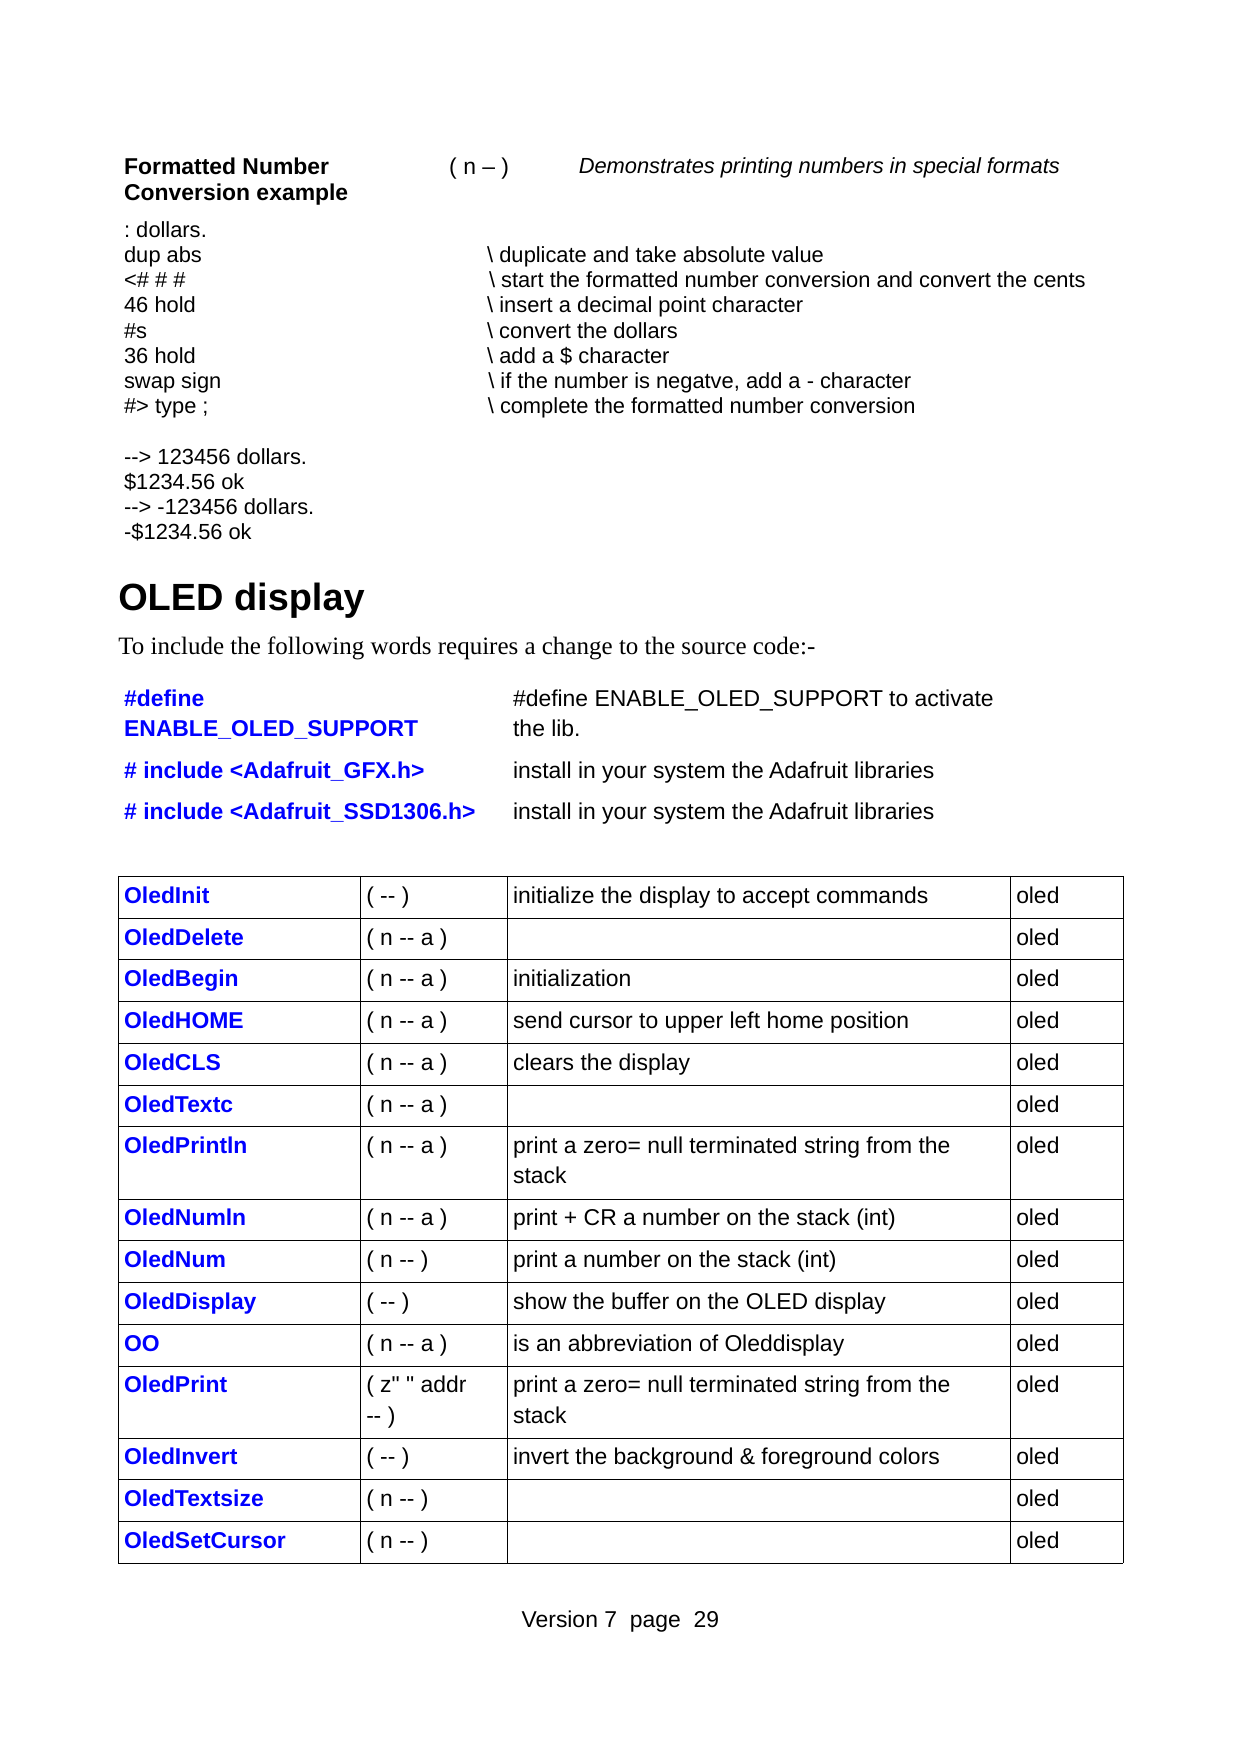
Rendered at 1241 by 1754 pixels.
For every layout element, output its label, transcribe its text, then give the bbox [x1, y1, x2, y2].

table_cell OledInvert [119, 1439, 360, 1479]
table_cell invert the background & foreground colors [508, 1439, 1010, 1479]
table_cell [507, 834, 1010, 876]
table_cell ( n -- a ) [361, 1086, 507, 1126]
table_cell ( z" " addr -- ) [361, 1367, 507, 1437]
table_header #define ENABLE_OLED_SUPPORT to activate the lib. [507, 679, 1010, 751]
table_cell OledDisplay [119, 1283, 360, 1324]
table_cell OledBegin [119, 960, 360, 1001]
table_header Demonstrates printing numbers in special formats [573, 147, 1123, 211]
table_cell [508, 919, 1010, 959]
table_cell install in your system the Adafruit libraries [507, 751, 1010, 792]
table_cell oled [1011, 1127, 1123, 1198]
table_cell print a number on the stack (int) [508, 1241, 1010, 1282]
table_cell OledTextsize [119, 1480, 360, 1521]
table_cell send cursor to upper left home position [508, 1002, 1010, 1043]
table_cell ( n -- a ) [361, 960, 507, 1001]
table_cell ( n -- a ) [361, 1325, 507, 1366]
table_cell [1010, 834, 1123, 876]
table_cell ( n -- a ) [361, 1200, 507, 1240]
table_cell OledHOME [119, 1002, 360, 1043]
table_cell oled [1011, 1086, 1123, 1126]
table_cell OledNum [119, 1241, 360, 1282]
table_cell oled [1011, 877, 1123, 918]
table_cell [1010, 793, 1123, 834]
table_cell ( -- ) [361, 1439, 507, 1479]
table_cell clears the display [508, 1044, 1010, 1085]
table_cell install in your system the Adafruit libraries [507, 793, 1010, 834]
table_cell ( n -- ) [361, 1480, 507, 1521]
table_cell oled [1011, 919, 1123, 959]
table_cell ( n -- a ) [361, 1002, 507, 1043]
table_header #define ENABLE_OLED_SUPPORT [118, 679, 507, 751]
table_cell oled [1011, 1367, 1123, 1437]
table_cell OledPrint [119, 1367, 360, 1437]
table_cell show the buffer on the OLED display [508, 1283, 1010, 1324]
table_cell : dollars. dup abs \ duplicate and take absolute value <# # # \ start the formatted number conversion and convert the cents 46 hold \ insert a decimal point character #s \ convert the dollars 36 hold \ add a $ character swap sign \ if the number is negatve, add a - character #> type ; \ complete the formatted number conversion --> 123456 dollars. $1234.56 ok --> -123456 dollars. -$1234.56 ok [118, 211, 1123, 550]
table_cell print + CR a number on the stack (int) [508, 1200, 1010, 1240]
table_cell [508, 1522, 1010, 1563]
table_header Formatted Number Conversion example [118, 147, 437, 211]
table_cell OledTextc [119, 1086, 360, 1126]
table_cell print a zero= null terminated string from the stack [508, 1127, 1010, 1198]
table_cell OledSetCursor [119, 1522, 360, 1563]
table_cell oled [1011, 1044, 1123, 1085]
table_cell [118, 834, 507, 876]
table_header ( n – ) [437, 147, 573, 211]
table_cell [1010, 751, 1123, 792]
table_cell # include <Adafruit_GFX.h> [118, 751, 507, 792]
table_header [1010, 679, 1123, 751]
table_cell initialization [508, 960, 1010, 1001]
subtitle OLED display [118, 575, 1122, 619]
table_cell oled [1011, 1241, 1123, 1282]
table_cell OledNumln [119, 1200, 360, 1240]
table_cell oled [1011, 1283, 1123, 1324]
table_cell ( n -- a ) [361, 1127, 507, 1198]
table_cell ( -- ) [361, 877, 507, 918]
table_cell initialize the display to accept commands [508, 877, 1010, 918]
table_cell oled [1011, 1522, 1123, 1563]
table_cell oled [1011, 1002, 1123, 1043]
table_cell oled [1011, 1325, 1123, 1366]
table_cell ( n -- a ) [361, 1044, 507, 1085]
table_cell # include <Adafruit_SSD1306.h> [118, 793, 507, 834]
table_cell [508, 1086, 1010, 1126]
table_cell oled [1011, 1480, 1123, 1521]
table_cell OledCLS [119, 1044, 360, 1085]
table_cell ( n -- ) [361, 1241, 507, 1282]
table_cell [508, 1480, 1010, 1521]
table_cell OO [119, 1325, 360, 1366]
table_cell oled [1011, 1200, 1123, 1240]
table_cell is an abbreviation of Oleddisplay [508, 1325, 1010, 1366]
table_cell OledInit [119, 877, 360, 918]
table_cell ( n -- ) [361, 1522, 507, 1563]
table_cell ( -- ) [361, 1283, 507, 1324]
table_cell OledDelete [119, 919, 360, 959]
table_cell print a zero= null terminated string from the stack [508, 1367, 1010, 1437]
table_cell OledPrintln [119, 1127, 360, 1198]
table_cell ( n -- a ) [361, 919, 507, 959]
text To include the following words requires a change to the source code:- [118, 631, 1122, 660]
table_cell oled [1011, 960, 1123, 1001]
table_cell oled [1011, 1439, 1123, 1479]
